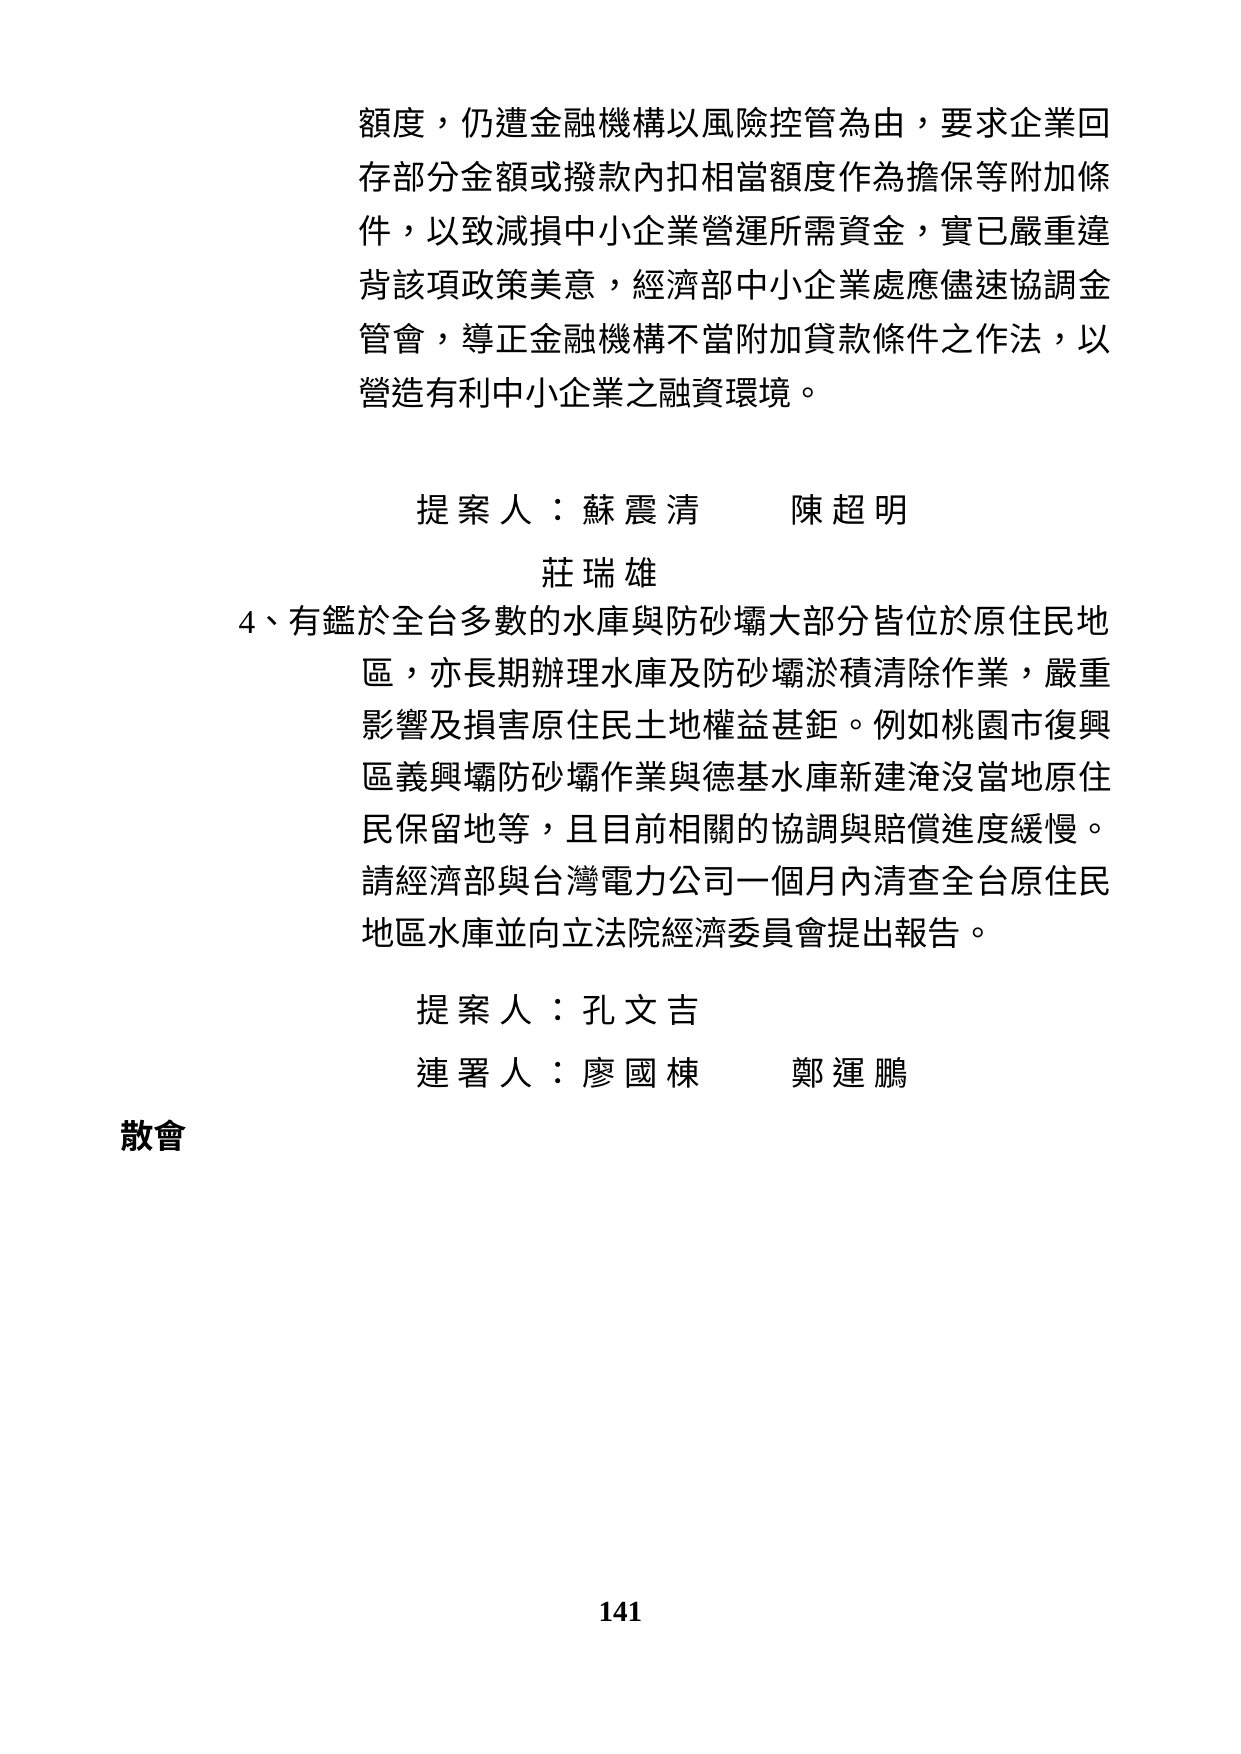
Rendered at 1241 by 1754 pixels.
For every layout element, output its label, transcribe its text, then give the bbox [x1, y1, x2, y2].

text 提案人：蘇震清 陳超明 莊瑞雄 [397, 467, 1016, 592]
text 提案人：孔文吉 [397, 967, 1016, 1029]
list 額度，仍遭金融機構以風險控管為由，要求企業回存部分金額或撥款內扣相當額度作為擔保等附加條件，以致減損中小企業營運所需資金，實已嚴重違背該項政策美意，經濟部中小企業處應儘速協調金管會，導正金融機構不當附加貸款條件之作法，以營造有利中小企業之融資環境。 [238, 92, 1111, 417]
text 連署人：廖國棟 鄭運鵬 [397, 1029, 1016, 1092]
list 有鑑於全台多數的水庫與防砂壩大部分皆位於原住民地區，亦長期辦理水庫及防砂壩淤積清除作業，嚴重影響及損害原住民土地權益甚鉅。例如桃園市復興區義興壩防砂壩作業與德基水庫新建淹沒當地原住民保留地等，且目前相關的協調與賠償進度緩慢。請經濟部與台灣電力公司一個月內清查全台原住民地區水庫並向立法院經濟委員會提出報告。 [238, 592, 1111, 956]
text 散會 [17, 1107, 1120, 1159]
